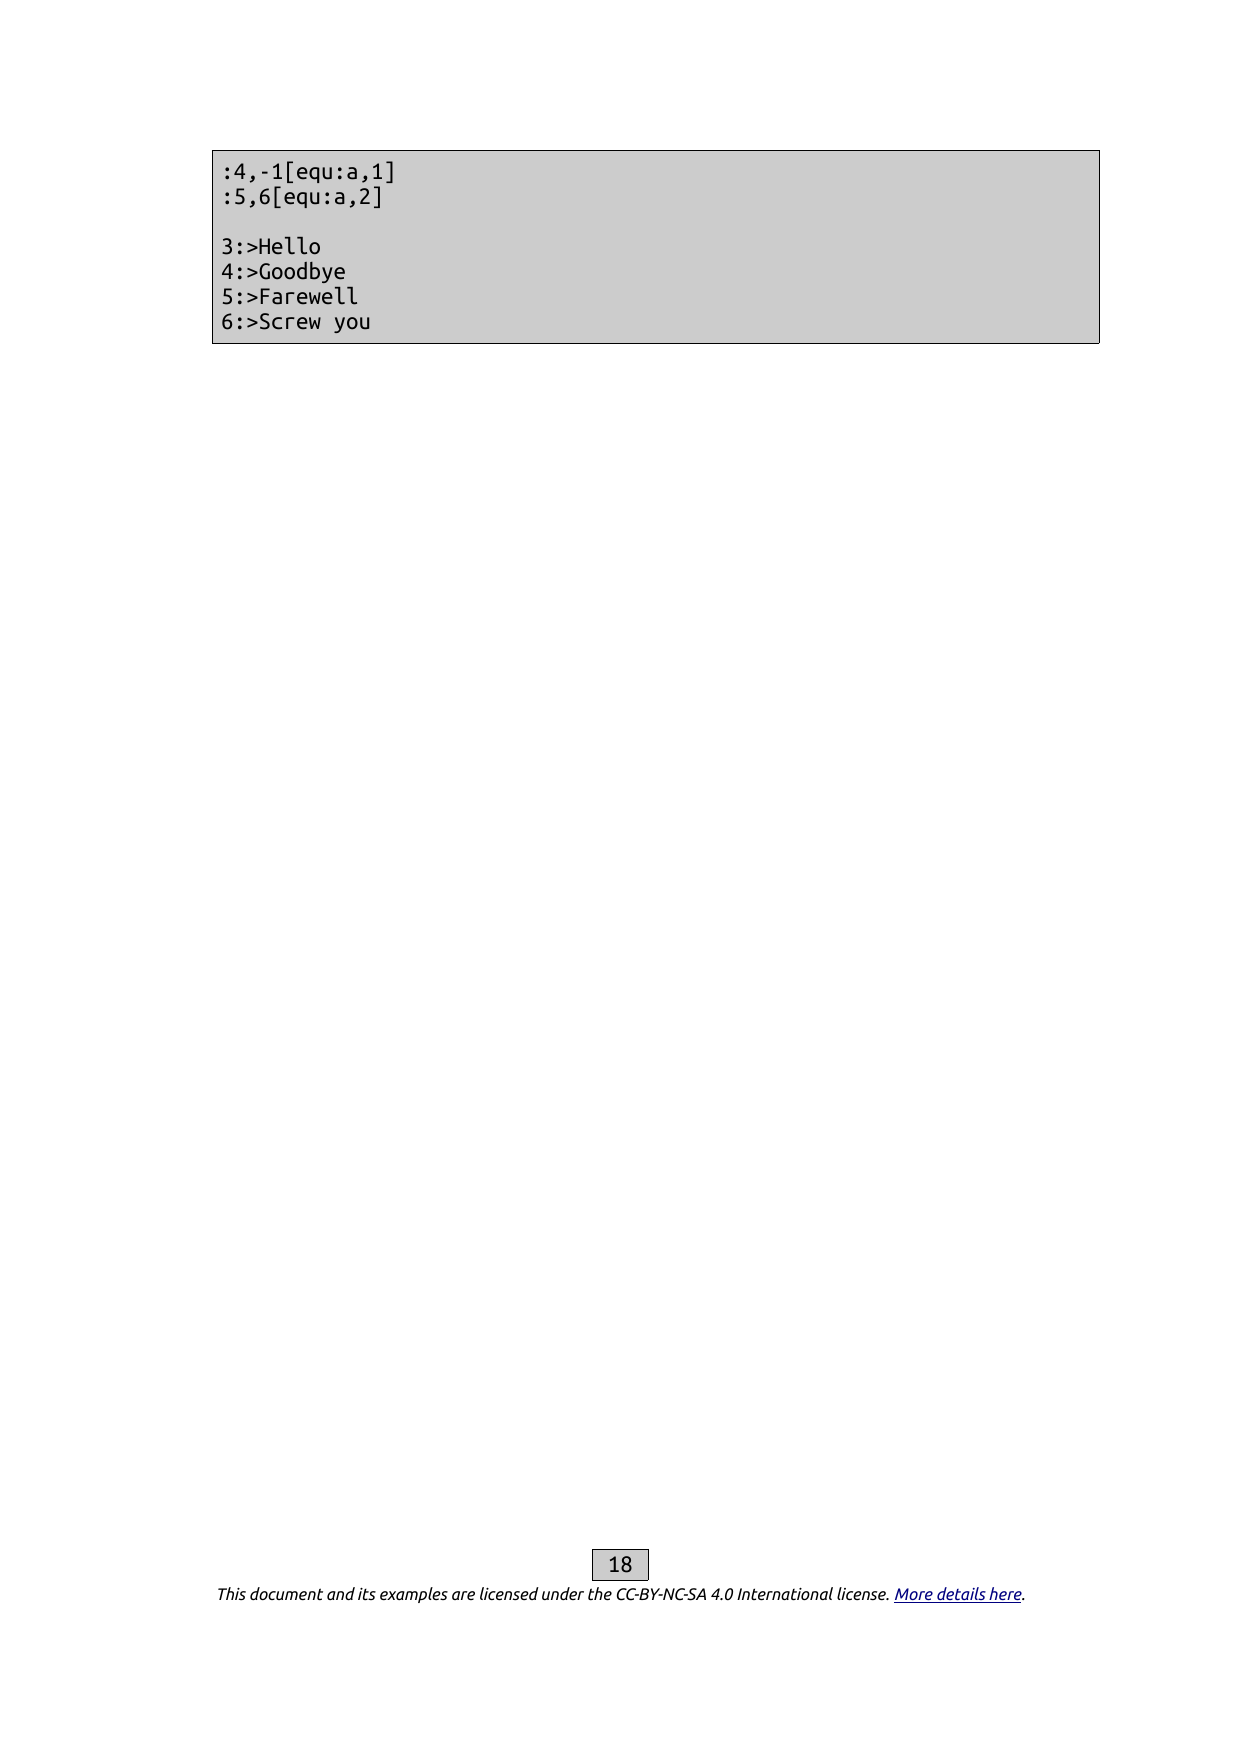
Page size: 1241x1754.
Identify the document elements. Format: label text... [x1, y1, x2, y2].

text 6:>Screw you [213, 300, 1099, 343]
text 3:>Hello [213, 225, 1099, 250]
text :5,6[equ:a,2] [213, 175, 1099, 200]
text 5:>Farewell [213, 275, 1099, 300]
text 4:>Goodbye [213, 250, 1099, 275]
text :4,-1[equ:a,1] [213, 151, 1099, 175]
